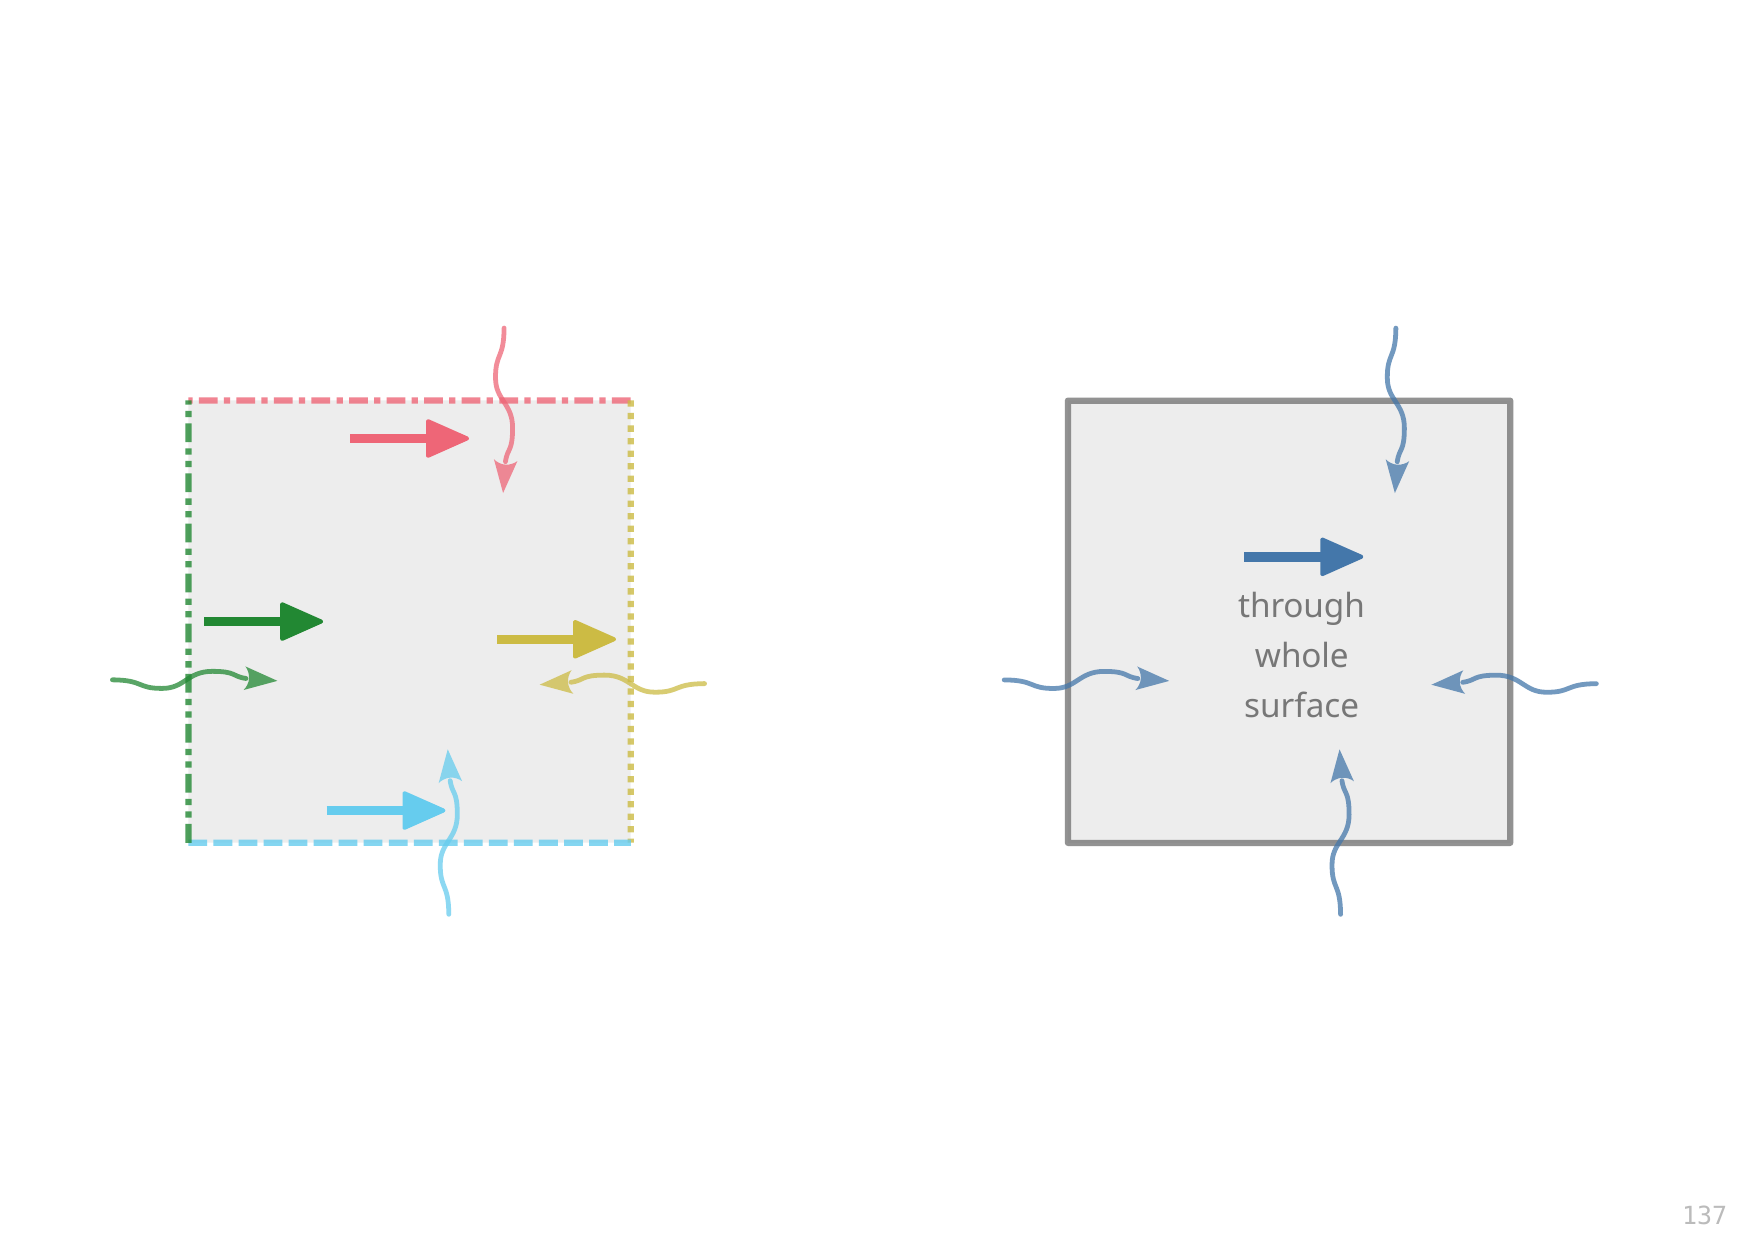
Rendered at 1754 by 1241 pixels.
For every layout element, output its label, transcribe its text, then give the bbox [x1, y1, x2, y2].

text_box b [388, 839, 408, 843]
text_box b [589, 839, 608, 843]
text_box b [413, 839, 433, 843]
text_box b [192, 839, 208, 843]
text_box b [564, 839, 583, 843]
text_box [188, 400, 631, 843]
text_box b [513, 839, 533, 843]
text_box b [213, 839, 233, 843]
text_box b [338, 839, 358, 843]
text_box b [614, 839, 627, 843]
text_box b [238, 839, 258, 843]
text_box b [363, 839, 383, 843]
text_box [1067, 400, 1511, 843]
text_box b [313, 839, 333, 843]
text_box b [288, 839, 308, 843]
text_box b [538, 839, 558, 843]
text_box through whole surface [1223, 570, 1372, 695]
text_box b [488, 839, 508, 843]
text_box b [438, 839, 458, 843]
text_box b [463, 839, 483, 843]
text_box b [263, 839, 283, 843]
